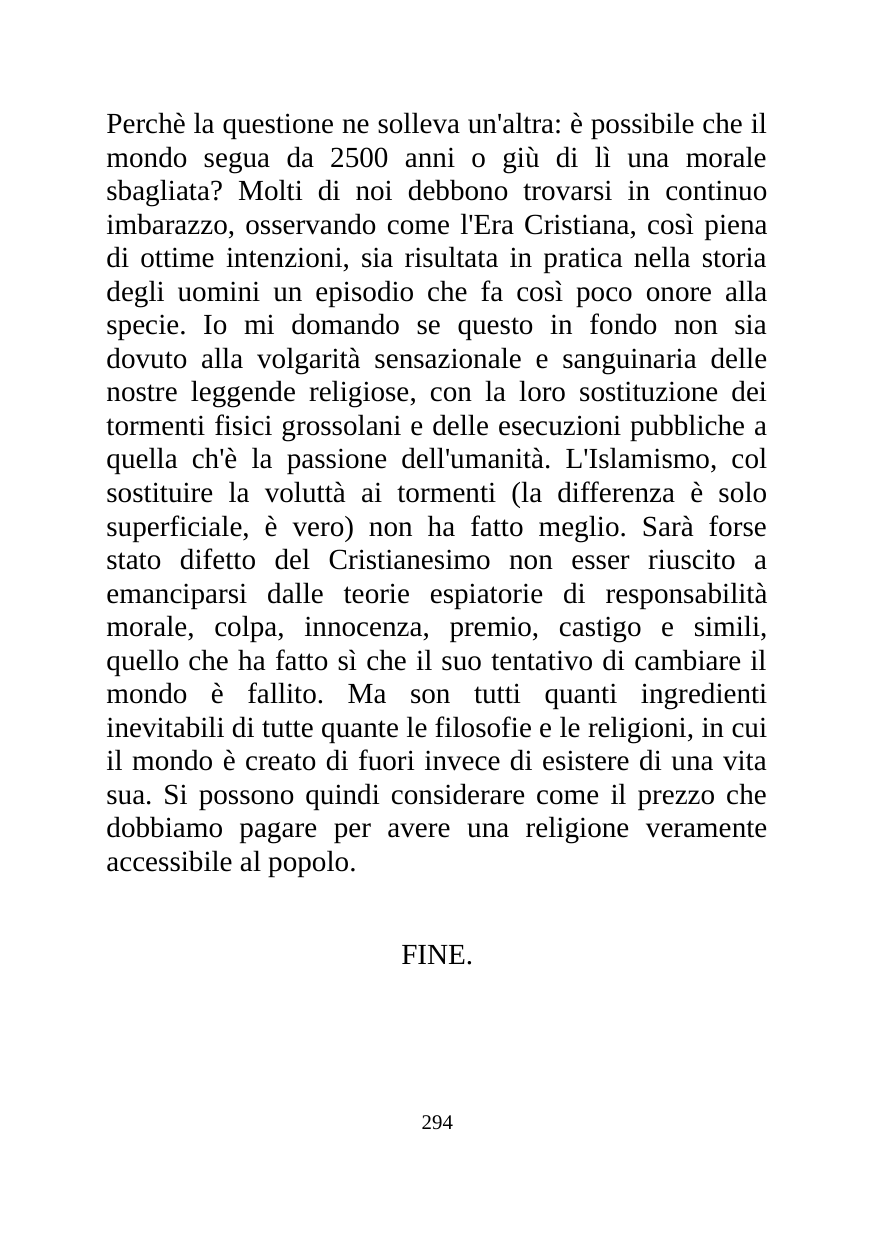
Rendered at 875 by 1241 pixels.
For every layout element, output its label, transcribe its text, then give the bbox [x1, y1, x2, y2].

text FINE. [106, 937, 768, 970]
text Perchè la questione ne solleva un'altra: è possibile che il mondo segua da 2500 anni o giù di lì una morale sbagliata? Molti di noi debbono trovarsi in continuo imbarazzo, osservando come l'Era Cristiana, così piena di ottime intenzioni, sia risultata in pratica nella storia degli uomini un episodio che fa così poco onore alla specie. Io mi domando se questo in fondo non sia dovuto alla volgarità sensazionale e sanguinaria delle nostre leggende religiose, con la loro sostituzione dei tormenti fisici grossolani e delle esecuzioni pubbliche a quella ch'è la passione dell'umanità. L'Islamismo, col sostituire la voluttà ai tormenti (la differenza è solo superficiale, è vero) non ha fatto meglio. Sarà forse stato difetto del Cristianesimo non esser riuscito a emanciparsi dalle teorie espiatorie di responsabilità morale, colpa, innocenza, premio, castigo e simili, quello che ha fatto sì che il suo tentativo di cambiare il mondo è fallito. Ma son tutti quanti ingredienti inevitabili di tutte quante le filosofie e le religioni, in cui il mondo è creato di fuori invece di esistere di una vita sua. Si possono quindi considerare come il prezzo che dobbiamo pagare per avere una religione veramente accessibile al popolo. [106, 106, 768, 878]
